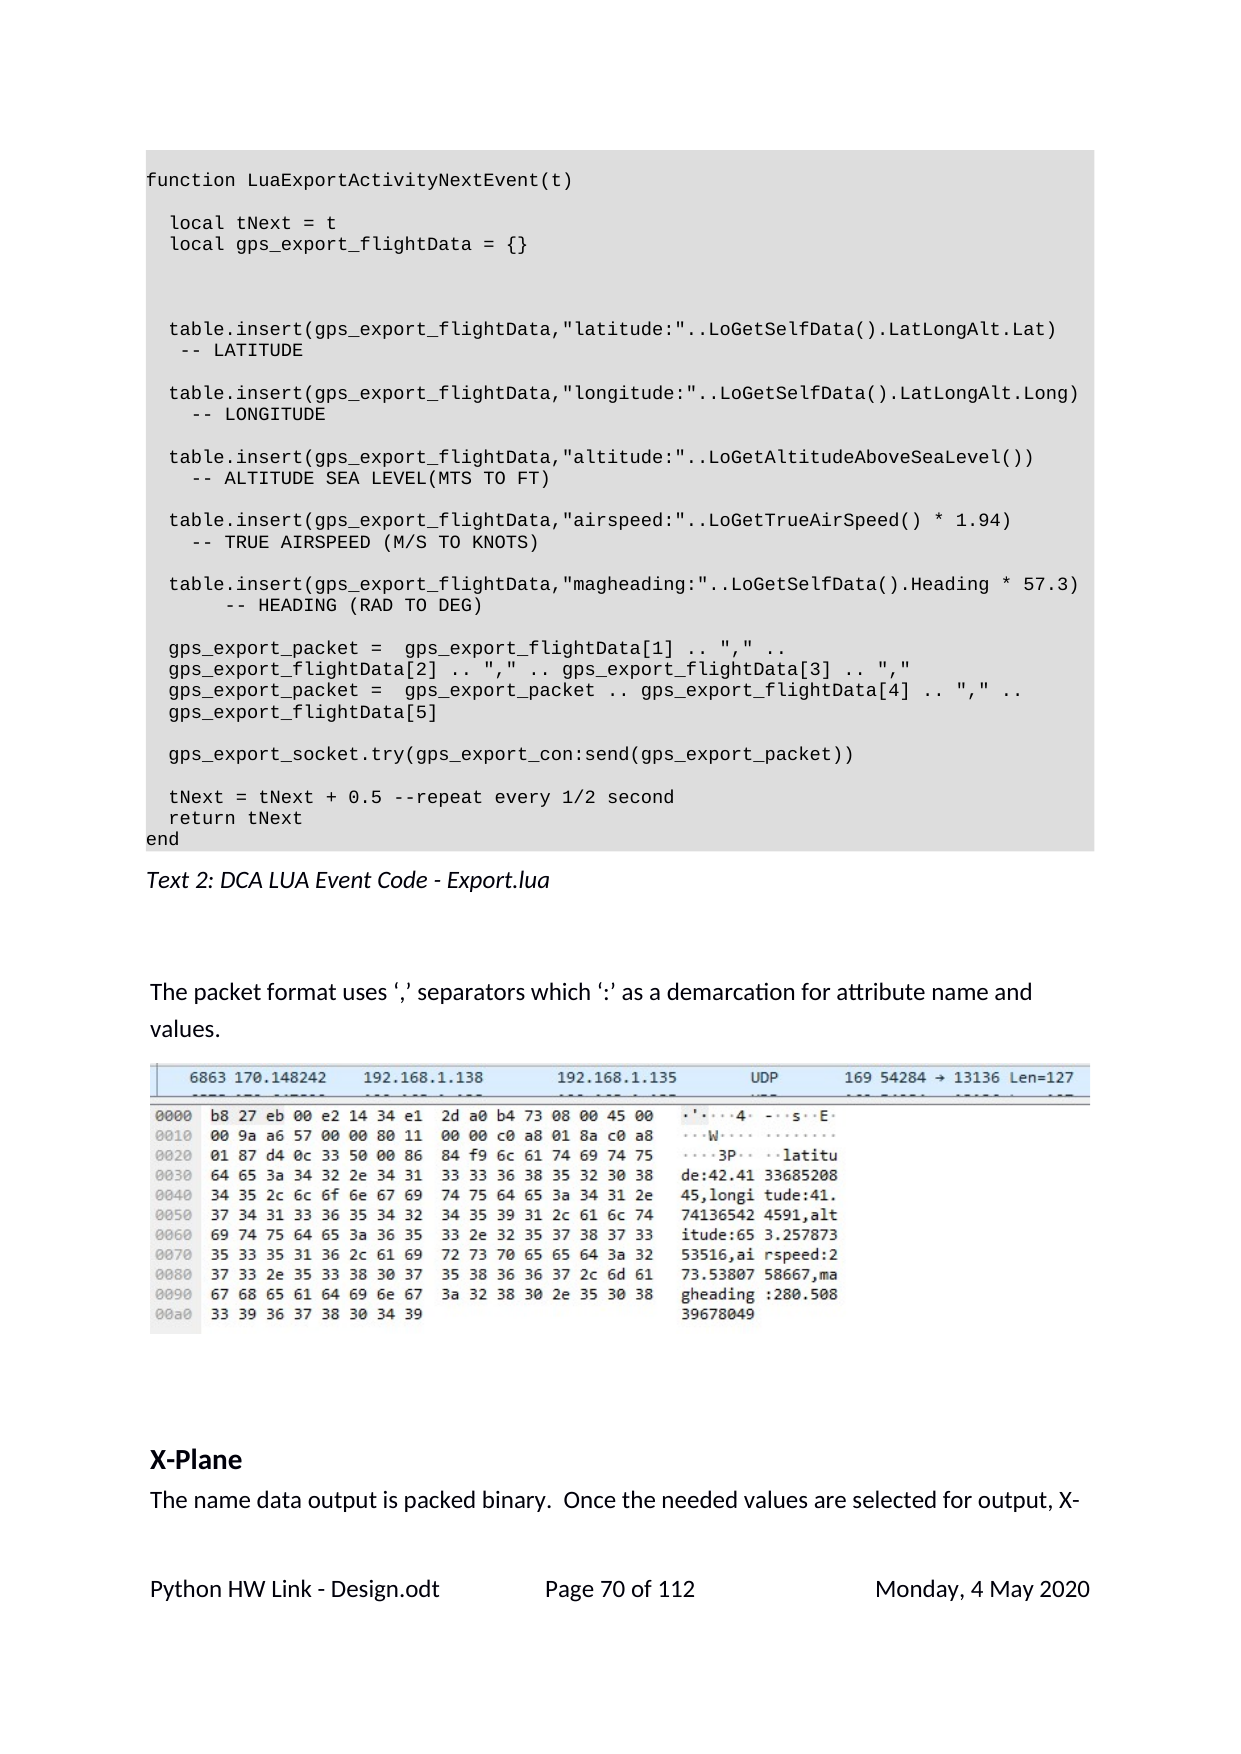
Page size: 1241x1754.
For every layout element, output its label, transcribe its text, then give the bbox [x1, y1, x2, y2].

text The packet format uses ‘,’ separators which ‘:’ as a demarcation for attribute name and values. [150, 976, 1090, 1043]
picture [150, 1063, 1091, 1334]
text The name data output is packed binary. Once the needed values are selected for output, X- [150, 1485, 1090, 1515]
subtitle X-Plane [150, 1441, 1090, 1476]
text Text 2: DCA LUA Event Code - Export.lua [146, 852, 1094, 894]
